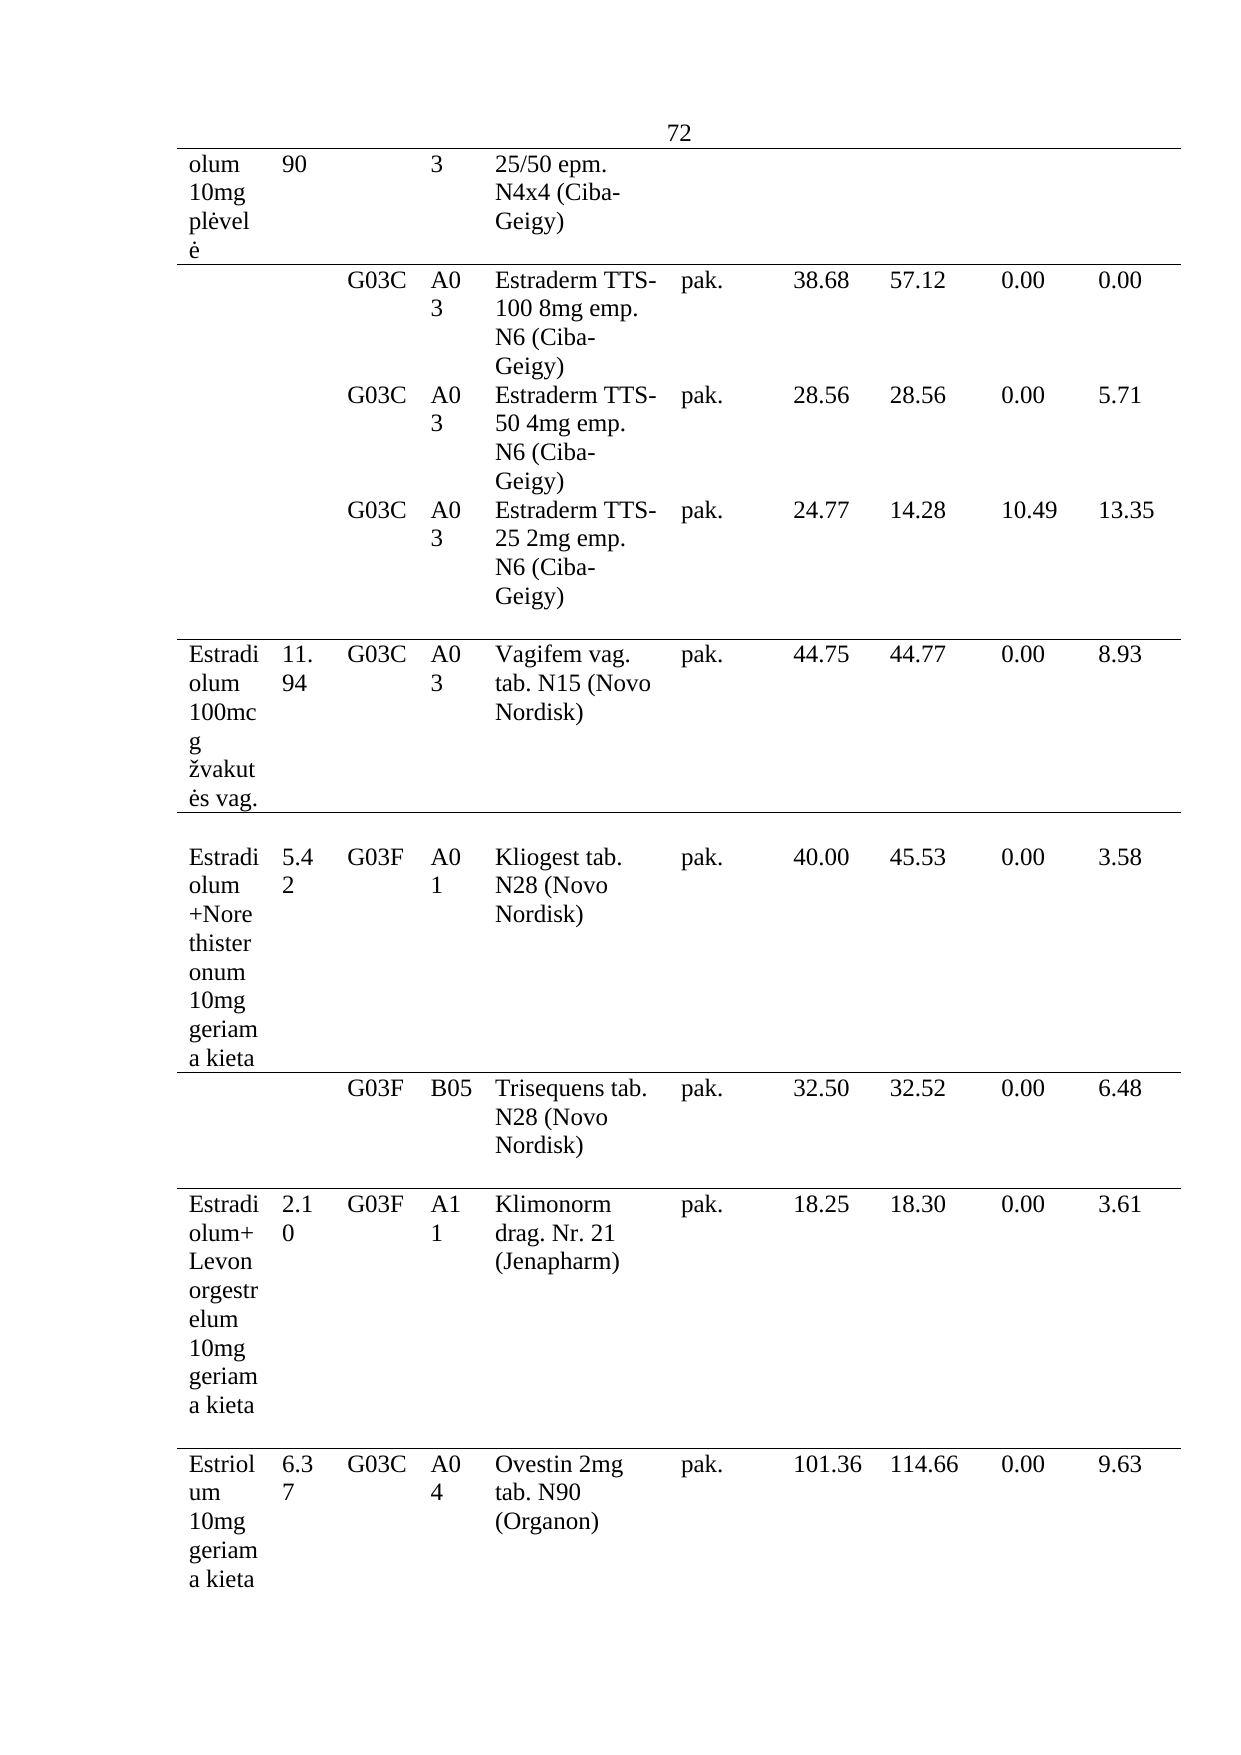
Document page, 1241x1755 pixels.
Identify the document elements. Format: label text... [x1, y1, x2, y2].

table_cell pak. [670, 380, 782, 495]
table_cell 2.10 [271, 1189, 336, 1419]
table_cell 3.61 [1087, 1189, 1181, 1419]
table_cell 57.12 [878, 265, 990, 380]
table_cell B05 [419, 1073, 483, 1159]
table_cell G03F [336, 842, 419, 1072]
table_cell 5.42 [271, 842, 336, 1072]
table_cell [271, 610, 336, 638]
table_cell [484, 813, 669, 842]
table_cell G03C [336, 380, 419, 495]
table_cell 90 [271, 149, 336, 264]
table_cell Estradiolum 100mcg žvakutės vag. [177, 640, 271, 812]
table_cell [670, 610, 782, 638]
table_cell 40.00 [782, 842, 878, 1072]
table_cell [336, 1159, 419, 1188]
table_cell [990, 813, 1087, 842]
table_cell 0.00 [990, 842, 1087, 1072]
table_cell 44.75 [782, 640, 878, 812]
table_cell 10.49 [990, 495, 1087, 610]
table_cell [782, 1159, 878, 1188]
table_cell 11.94 [271, 640, 336, 812]
table_cell A04 [419, 1449, 483, 1592]
table_cell [1087, 1419, 1181, 1448]
table_cell Estradiolum+Levonorgestrelum 10mg geriama kieta [177, 1189, 271, 1419]
table_cell G03F [336, 1189, 419, 1419]
table_cell 3.58 [1087, 842, 1181, 1072]
table_cell [484, 610, 669, 638]
table_cell pak. [670, 495, 782, 610]
table_cell [177, 813, 271, 842]
table_cell G03C [336, 640, 419, 812]
table_cell pak. [670, 1189, 782, 1419]
table_cell 8.93 [1087, 640, 1181, 812]
table_cell [271, 495, 336, 610]
table_cell [670, 1159, 782, 1188]
table_cell [177, 265, 271, 380]
table_cell 0.00 [990, 265, 1087, 380]
table_cell pak. [670, 842, 782, 1072]
table_cell Trisequens tab. N28 (Novo Nordisk) [484, 1073, 669, 1159]
table_cell [177, 1419, 271, 1448]
table_cell [271, 1073, 336, 1159]
table_cell olum 10mg plėvelė [177, 149, 271, 264]
table_cell [271, 265, 336, 380]
table_cell [271, 1159, 336, 1188]
table_cell A11 [419, 1189, 483, 1419]
table_cell 45.53 [878, 842, 990, 1072]
table_cell [670, 1419, 782, 1448]
table_cell [878, 1419, 990, 1448]
table_cell A03 [419, 380, 483, 495]
table_cell [484, 1419, 669, 1448]
table_cell [271, 1419, 336, 1448]
table_cell 0.00 [1087, 265, 1181, 380]
table_cell 114.66 [878, 1449, 990, 1592]
table_cell [336, 610, 419, 638]
table_cell [336, 1419, 419, 1448]
table_cell A03 [419, 640, 483, 812]
table_cell 0.00 [990, 380, 1087, 495]
table_cell [878, 1159, 990, 1188]
table_cell [1087, 813, 1181, 842]
table_cell [1087, 1159, 1181, 1188]
table_cell [670, 813, 782, 842]
table_cell [990, 149, 1087, 264]
table_cell Estriolum 10mg geriama kieta [177, 1449, 271, 1592]
table_cell 6.48 [1087, 1073, 1181, 1159]
table_cell [484, 1159, 669, 1188]
table_cell [1087, 610, 1181, 638]
table_cell 6.37 [271, 1449, 336, 1592]
table_cell pak. [670, 640, 782, 812]
table_cell 32.50 [782, 1073, 878, 1159]
table_cell G03F [336, 1073, 419, 1159]
table_cell [878, 149, 990, 264]
table_cell Estraderm TTS-50 4mg emp. N6 (Ciba-Geigy) [484, 380, 669, 495]
table_cell 9.63 [1087, 1449, 1181, 1592]
table_cell 32.52 [878, 1073, 990, 1159]
table_cell 13.35 [1087, 495, 1181, 610]
table_cell [782, 610, 878, 638]
table_cell [419, 610, 483, 638]
table_cell G03C [336, 1449, 419, 1592]
table_cell 101.36 [782, 1449, 878, 1592]
table_cell [177, 380, 271, 495]
table_cell pak. [670, 265, 782, 380]
table_cell [336, 149, 419, 264]
table_cell G03C [336, 265, 419, 380]
table_cell 5.71 [1087, 380, 1181, 495]
table_cell 25/50 epm. N4x4 (Ciba-Geigy) [484, 149, 669, 264]
table_cell Klimonorm drag. Nr. 21 (Jenapharm) [484, 1189, 669, 1419]
table_cell 18.30 [878, 1189, 990, 1419]
table_cell [336, 813, 419, 842]
table_cell A01 [419, 842, 483, 1072]
table_cell Kliogest tab. N28 (Novo Nordisk) [484, 842, 669, 1072]
table_cell [990, 1419, 1087, 1448]
table_cell 14.28 [878, 495, 990, 610]
table_cell pak. [670, 1449, 782, 1592]
table_cell 28.56 [782, 380, 878, 495]
table_cell 28.56 [878, 380, 990, 495]
table_cell 38.68 [782, 265, 878, 380]
table_cell [271, 380, 336, 495]
table_cell 0.00 [990, 1073, 1087, 1159]
table_cell [990, 610, 1087, 638]
table_cell [177, 610, 271, 638]
table_cell 18.25 [782, 1189, 878, 1419]
table_cell Estradiolum +Norethisteronum 10mg geriama kieta [177, 842, 271, 1072]
table_cell [177, 1073, 271, 1159]
table_cell A03 [419, 495, 483, 610]
table_cell [878, 610, 990, 638]
table_cell 0.00 [990, 1449, 1087, 1592]
table_cell 0.00 [990, 1189, 1087, 1419]
table_cell [990, 1159, 1087, 1188]
table_cell [419, 813, 483, 842]
table_cell 3 [419, 149, 483, 264]
table_cell Estraderm TTS-25 2mg emp. N6 (Ciba-Geigy) [484, 495, 669, 610]
table_cell 44.77 [878, 640, 990, 812]
table_cell [177, 1159, 271, 1188]
table_cell [419, 1419, 483, 1448]
table_cell 0.00 [990, 640, 1087, 812]
table_cell [1087, 149, 1181, 264]
table_cell [782, 149, 878, 264]
table_cell [878, 813, 990, 842]
table_cell [177, 495, 271, 610]
table_cell [271, 813, 336, 842]
table_cell [419, 1159, 483, 1188]
table_cell 24.77 [782, 495, 878, 610]
table_cell G03C [336, 495, 419, 610]
table_cell [670, 149, 782, 264]
table_cell [782, 1419, 878, 1448]
table_cell Estraderm TTS-100 8mg emp. N6 (Ciba-Geigy) [484, 265, 669, 380]
table_cell Ovestin 2mg tab. N90 (Organon) [484, 1449, 669, 1592]
table_cell [782, 813, 878, 842]
table_cell A03 [419, 265, 483, 380]
table_cell Vagifem vag. tab. N15 (Novo Nordisk) [484, 640, 669, 812]
table_cell pak. [670, 1073, 782, 1159]
